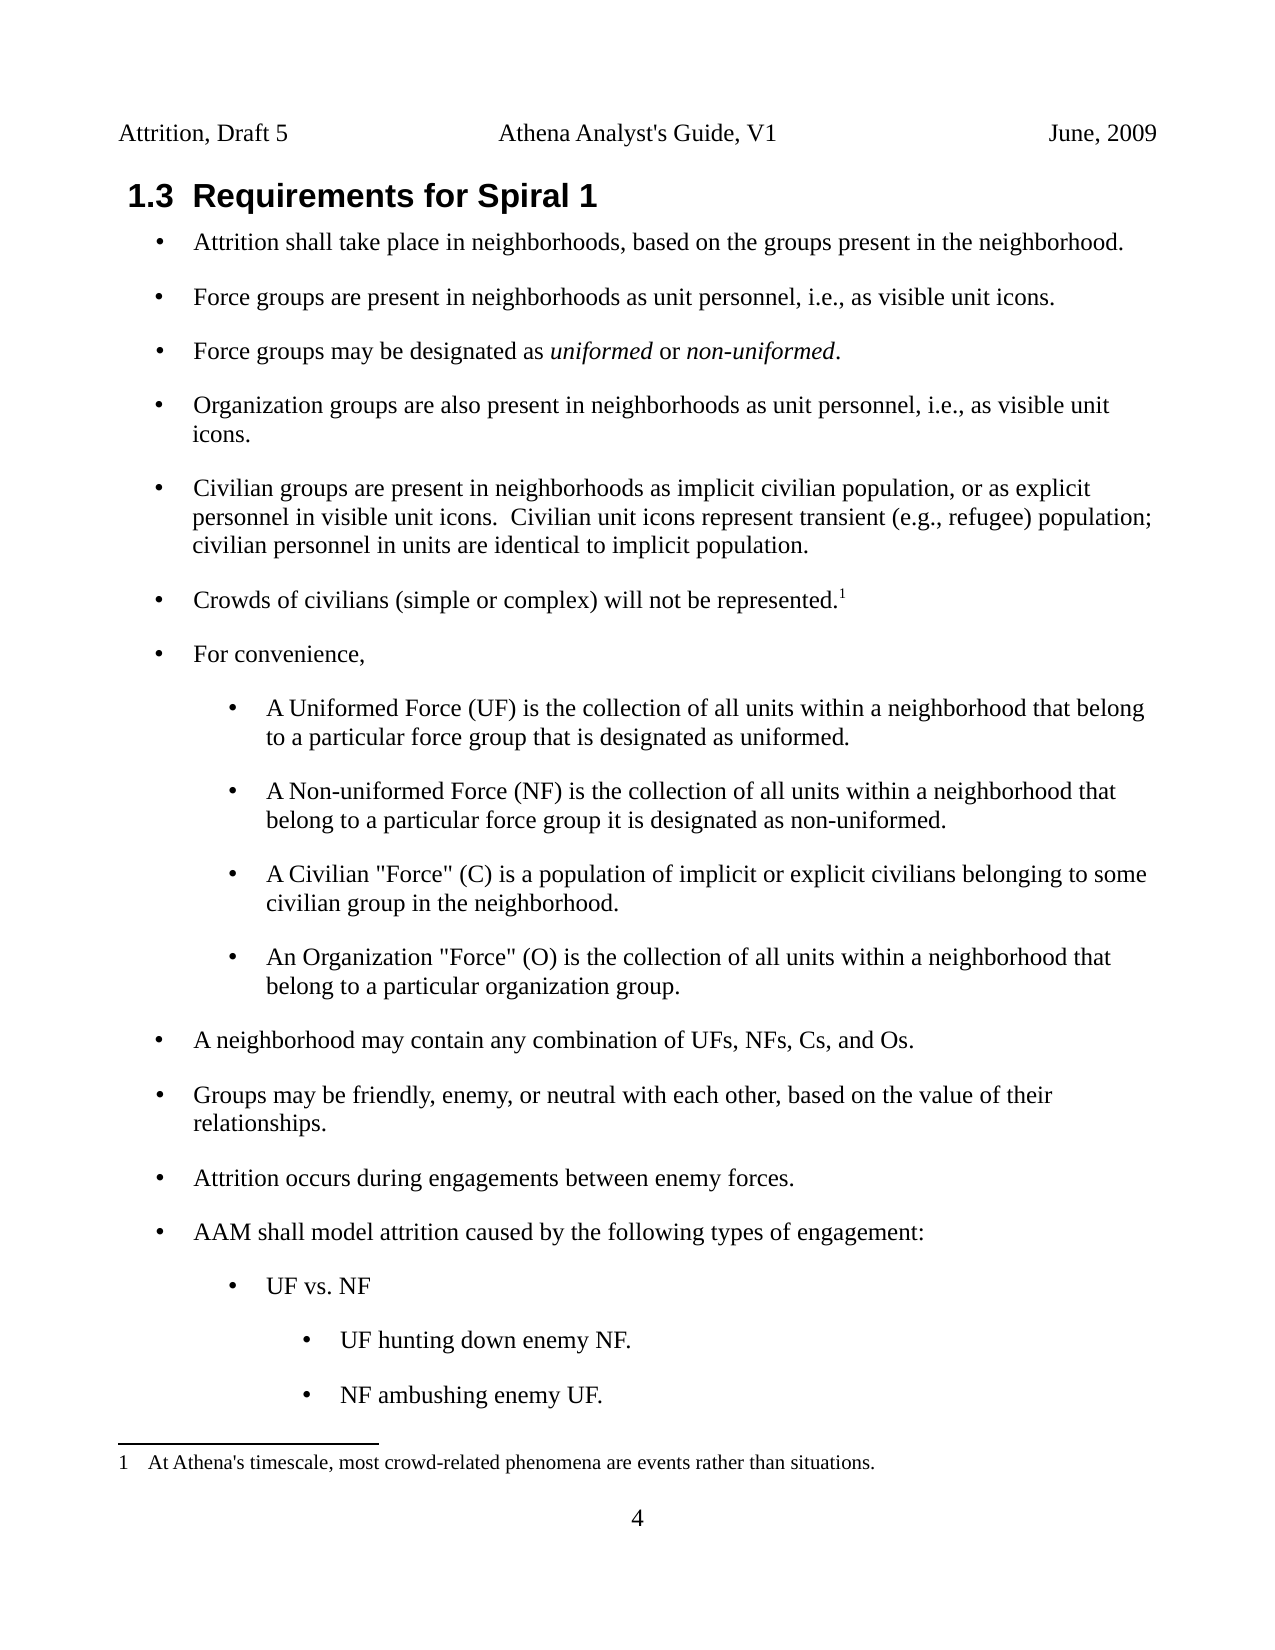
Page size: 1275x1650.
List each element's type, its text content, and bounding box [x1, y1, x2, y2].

list For convenience, [154, 639, 1157, 668]
subtitle Requirements for Spiral 1 [118, 176, 1157, 215]
list Organization groups are also present in neighborhoods as unit personnel, i.e., as visible unit icons. [154, 390, 1157, 448]
list A Uniformed Force (UF) is the collection of all units within a neighborhood that belong to a particular force group that is designated as uniformed. [228, 693, 1157, 751]
list Force groups are present in neighborhoods as unit personnel, i.e., as visible unit icons. [154, 282, 1157, 310]
list A neighborhood may contain any combination of UFs, NFs, Cs, and Os. [154, 1026, 1157, 1054]
list AAM shall model attrition caused by the following types of engagement: [156, 1217, 1157, 1246]
list NF ambushing enemy UF. [302, 1380, 1157, 1409]
list Civilian groups are present in neighborhoods as implicit civilian population, or as explicit personnel in visible unit icons. Civilian unit icons represent transient (e.g., refugee) population; civilian personnel in units are identical to implicit population. [154, 473, 1157, 559]
list Groups may be friendly, enemy, or neutral with each other, based on the value of their relationships. [156, 1080, 1157, 1137]
list Crowds of civilians (simple or complex) will not be represented. [154, 585, 1157, 614]
list UF hunting down enemy NF. [302, 1326, 1157, 1354]
list An Organization "Force" (O) is the collection of all units within a neighborhood that belong to a particular organization group. [228, 942, 1157, 1000]
list A Civilian "Force" (C) is a population of implicit or explicit civilians belonging to some civilian group in the neighborhood. [228, 859, 1157, 917]
list A Non-uniformed Force (NF) is the collection of all units within a neighborhood that belong to a particular force group it is designated as non-uniformed. [228, 776, 1157, 834]
list Force groups may be designated as uniformed or non-uniformed. [156, 336, 1157, 364]
list Attrition shall take place in neighborhoods, based on the groups present in the neighborhood. [156, 227, 1157, 256]
list UF vs. NF [228, 1271, 1157, 1300]
list Attrition occurs during engagements between enemy forces. [156, 1163, 1157, 1192]
list At Athena's timescale, most crowd-related phenomena are events rather than situations. [118, 1449, 1157, 1474]
